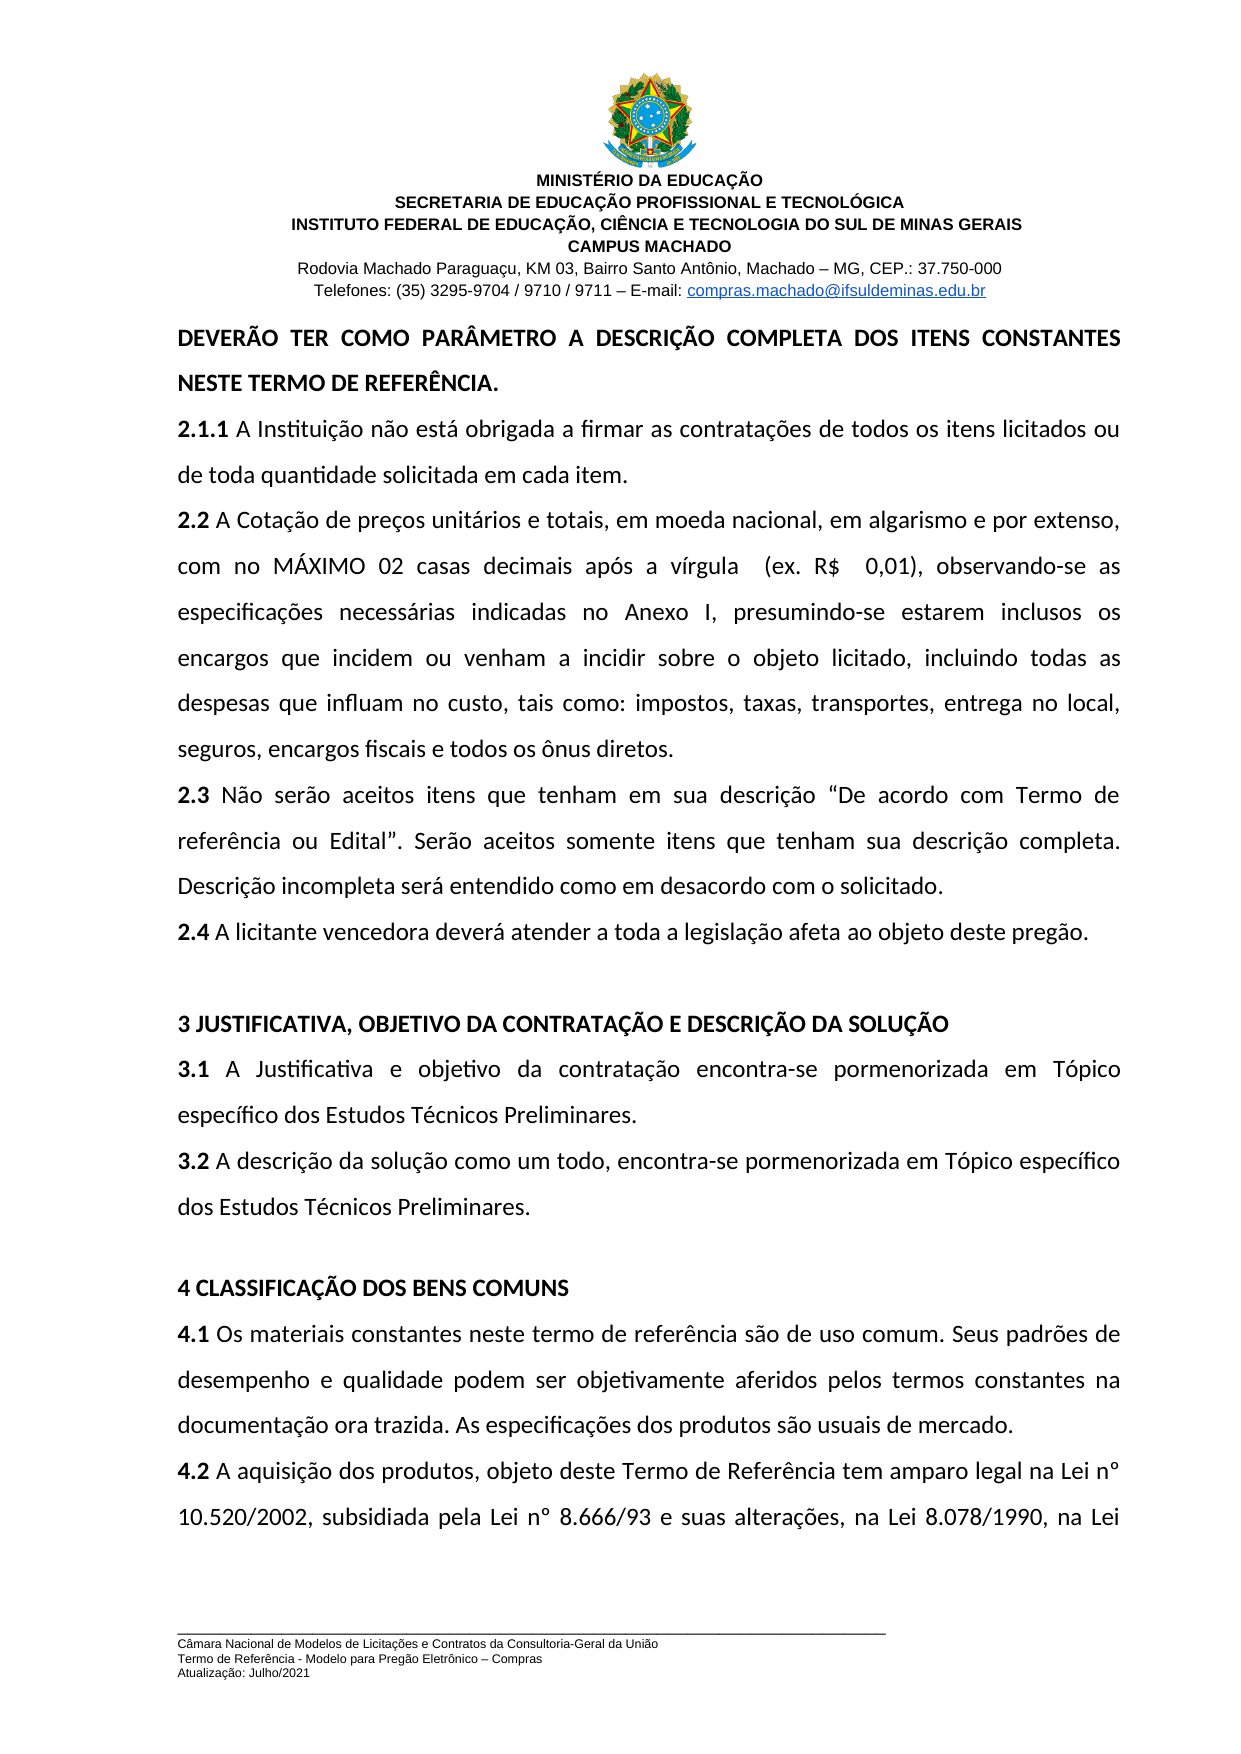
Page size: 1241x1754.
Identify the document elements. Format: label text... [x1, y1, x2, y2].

text 3.1 A Justificativa e objetivo da contratação encontra-se pormenorizada em Tópico específico dos Estudos Técnicos Preliminares. [177, 1053, 1122, 1130]
text 4 CLASSIFICAÇÃO DOS BENS COMUNS [177, 1272, 1122, 1303]
text 4.2 A aquisição dos produtos, objeto deste Termo de Referência tem amparo legal na Lei nº 10.520/2002, subsidiada pela Lei nº 8.666/93 e suas alterações, na Lei 8.078/1990, na Lei [177, 1455, 1122, 1531]
picture [643, 163, 658, 168]
text 2.1.1 A Instituição não está obrigada a firmar as contratações de todos os itens licitados ou de toda quantidade solicitada em cada item. [177, 413, 1122, 489]
text 2.4 A licitante vencedora deverá atender a toda a legislação afeta ao objeto deste pregão. [177, 916, 1122, 947]
text DEVERÃO TER COMO PARÂMETRO A DESCRIÇÃO COMPLETA DOS ITENS CONSTANTES NESTE TERMO DE REFERÊNCIA. [177, 322, 1122, 398]
picture [603, 73, 697, 168]
text 4.1 Os materiais constantes neste termo de referência são de uso comum. Seus padrões de desempenho e qualidade podem ser objetivamente aferidos pelos termos constantes na documentação ora trazida. As especificações dos produtos são usuais de mercado. [177, 1318, 1122, 1440]
text 2.2 A Cotação de preços unitários e totais, em moeda nacional, em algarismo e por extenso, com no MÁXIMO 02 casas decimais após a vírgula (ex. R$ 0,01), observando-se as especificações necessárias indicadas no Anexo I, presumindo-se estarem inclusos os encargos que incidem ou venham a incidir sobre o objeto licitado, incluindo todas as despesas que influam no custo, tais como: impostos, taxas, transportes, entrega no local, seguros, encargos fiscais e todos os ônus diretos. [177, 505, 1122, 764]
text 3.2 A descrição da solução como um todo, encontra-se pormenorizada em Tópico específico dos Estudos Técnicos Preliminares. [177, 1145, 1122, 1221]
text 2.3 Não serão aceitos itens que tenham em sua descrição “De acordo com Termo de referência ou Edital”. Serão aceitos somente itens que tenham sua descrição completa. Descrição incompleta será entendido como em desacordo com o solicitado. [177, 779, 1122, 901]
picture [669, 149, 680, 155]
text 3 JUSTIFICATIVA, OBJETIVO DA CONTRATAÇÃO E DESCRIÇÃO DA SOLUÇÃO [177, 1008, 1122, 1038]
